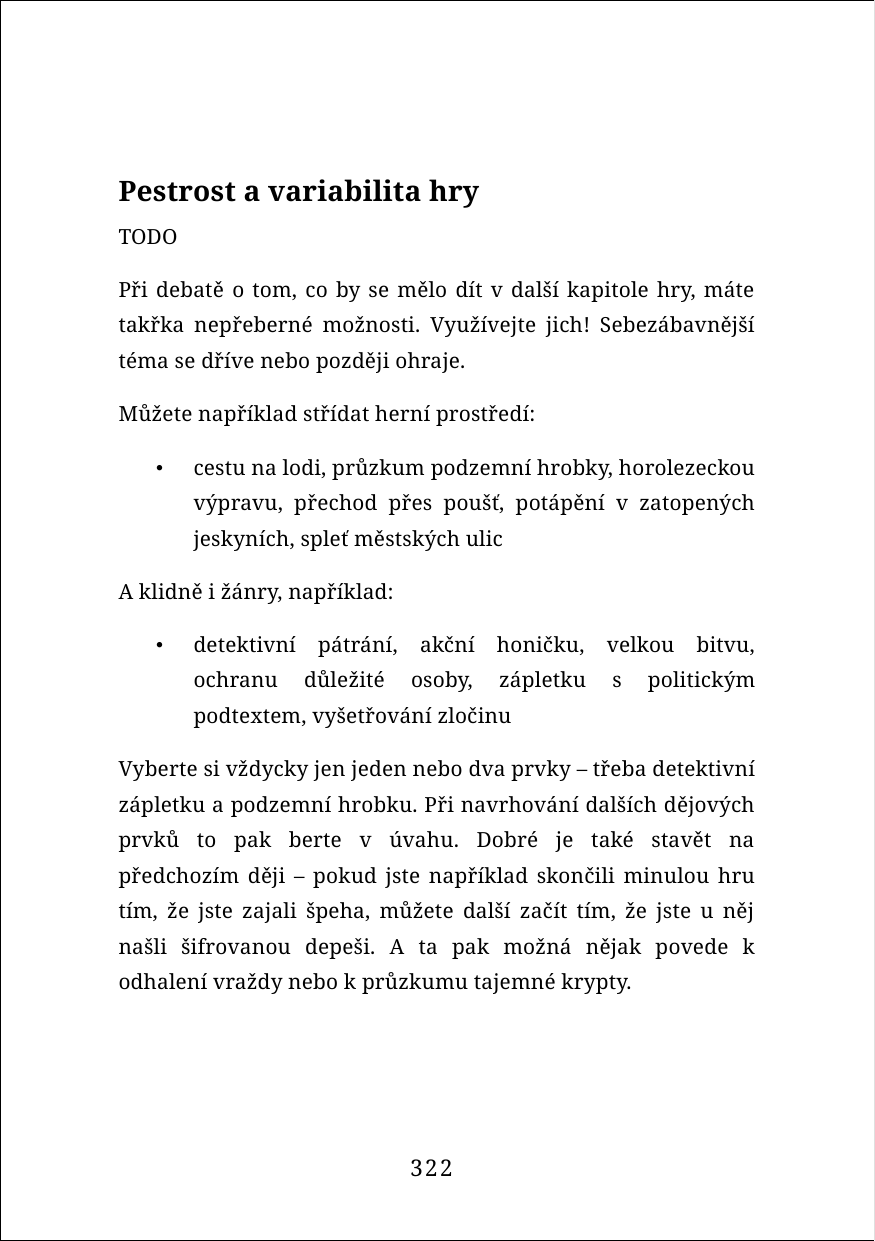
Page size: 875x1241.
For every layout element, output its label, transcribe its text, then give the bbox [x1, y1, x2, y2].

text Vyberte si vždycky jen jeden nebo dva prvky – třeba detektivní zápletku a podzemní hrobku. Při navrhování dalších dějových prvků to pak berte v úvahu. Dobré je také stavět na předchozím ději – pokud jste například skončili minulou hru tím, že jste zajali špeha, můžete další začít tím, že jste u něj našli šifrovanou depeši. A ta pak možná nějak povede k odhalení vraždy nebo k průzkumu tajemné krypty. [118, 754, 756, 996]
text TODO [118, 222, 756, 250]
text Při debatě o tom, co by se mělo dít v další kapitole hry, máte takřka nepřeberné možnosti. Využívejte jich! Sebezábavnější téma se dříve nebo později ohraje. [118, 275, 756, 374]
list detektivní pátrání, akční honičku, velkou bitvu, ochranu důležité osoby, zápletku s politickým podtextem, vyšetřování zločinu [156, 630, 756, 729]
text A klidně i žánry, například: [118, 577, 756, 605]
list cestu na lodi, průzkum podzemní hrobky, horolezeckou výpravu, přechod přes poušť, potápění v zatopených jeskyních, spleť městských ulic [156, 453, 756, 552]
subtitle Pestrost a variabilita hry [118, 172, 756, 210]
text Můžete například střídat herní prostředí: [118, 399, 756, 428]
